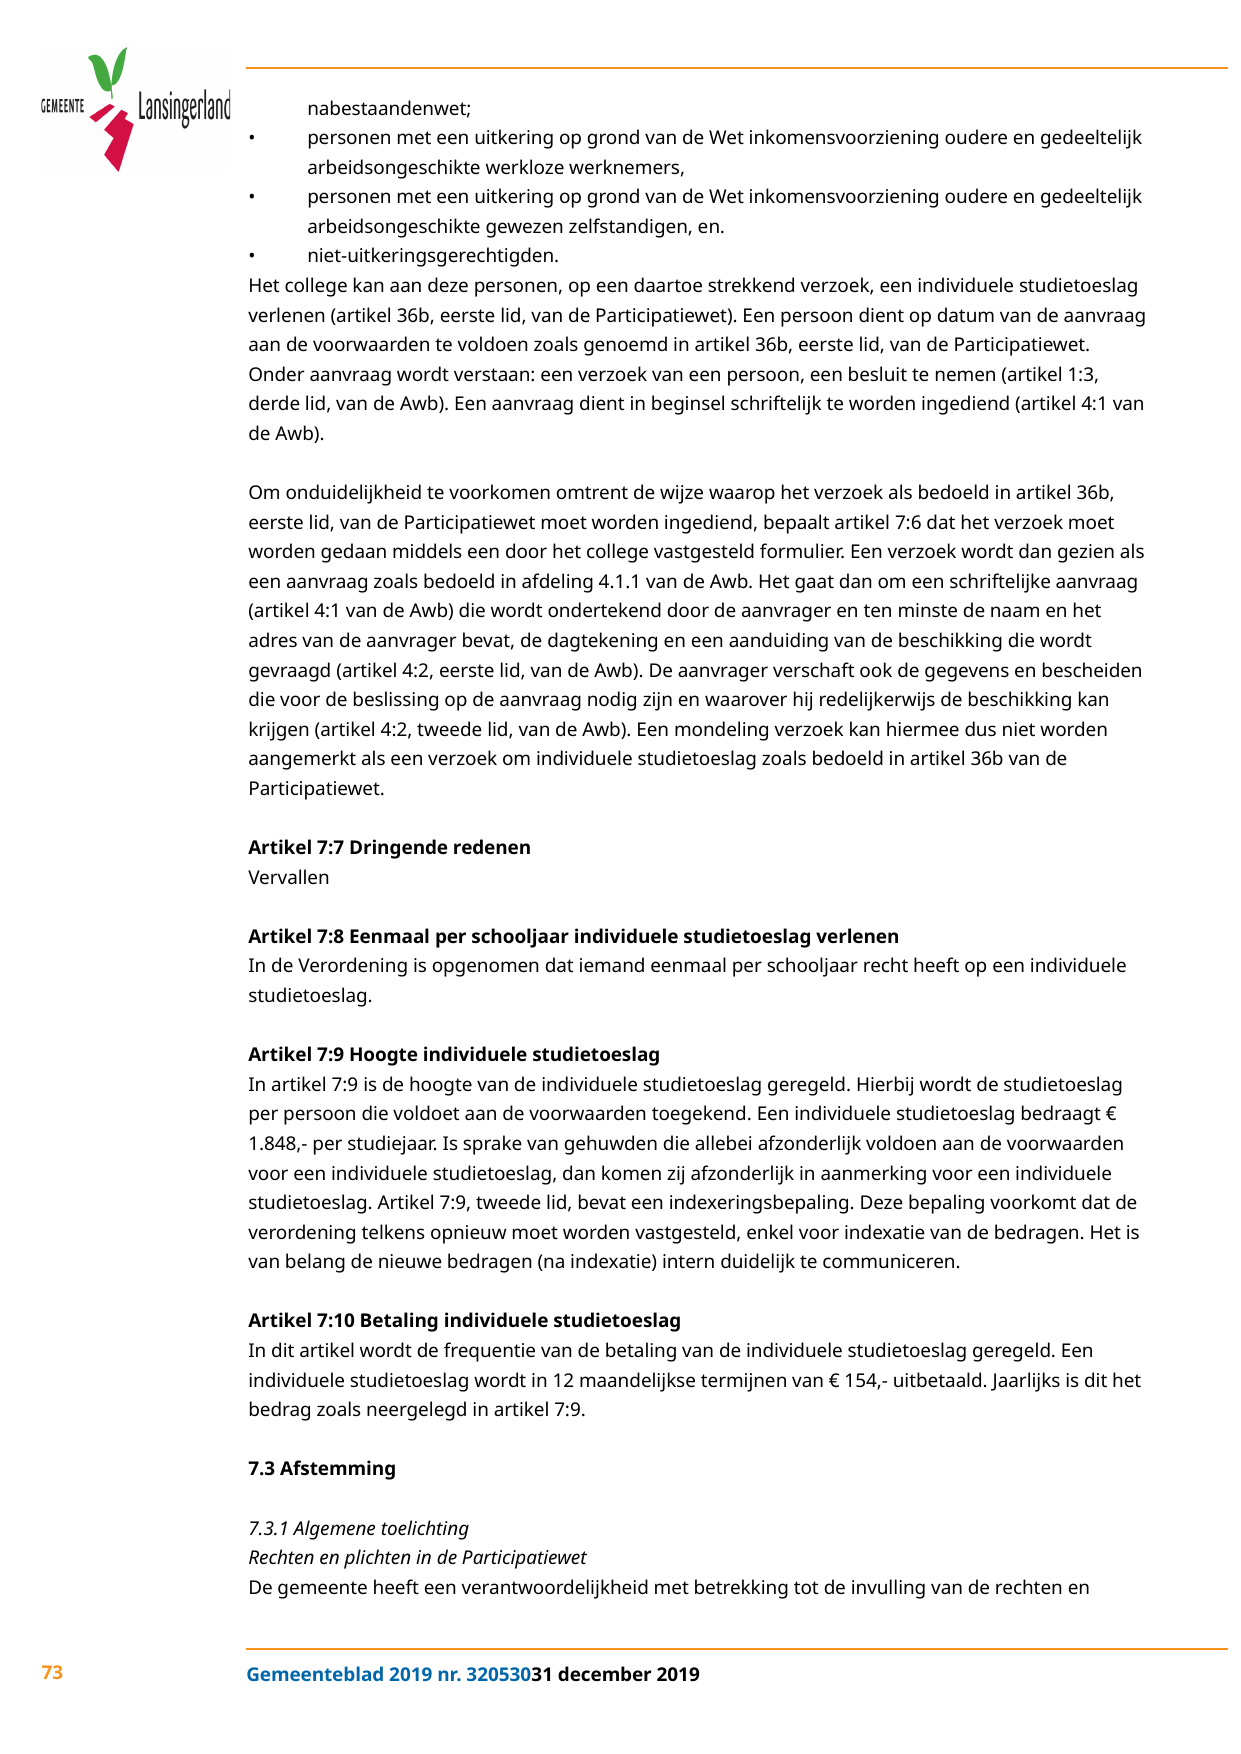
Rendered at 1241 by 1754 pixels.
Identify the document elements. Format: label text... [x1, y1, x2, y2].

text De gemeente heeft een verantwoordelijkheid met betrekking tot de invulling van de rechten en [248, 1574, 1152, 1600]
text Rechten en plichten in de Participatiewet [248, 1544, 1152, 1570]
text Artikel 7:8 Eenmaal per schooljaar individuele studietoeslag verlenen [248, 923, 1152, 949]
list niet-uitkeringsgerechtigden. [248, 243, 1152, 268]
text Artikel 7:10 Betaling individuele studietoeslag [248, 1308, 1152, 1333]
list personen met een uitkering op grond van de Wet inkomensvoorziening oudere en gedeeltelijk arbeidsongeschikte gewezen zelfstandigen, en. [248, 183, 1152, 239]
text 7.3 Afstemming [248, 1456, 1152, 1481]
text Artikel 7:7 Dringende redenen [248, 834, 1152, 860]
list personen met een uitkering op grond van de Wet inkomensvoorziening oudere en gedeeltelijk arbeidsongeschikte werkloze werknemers, [248, 124, 1152, 180]
text Vervallen [248, 864, 1152, 890]
text Artikel 7:9 Hoogte individuele studietoeslag [248, 1041, 1152, 1067]
picture [41, 47, 231, 172]
text In artikel 7:9 is de hoogte van de individuele studietoeslag geregeld. Hierbij wordt de studietoeslag per persoon die voldoet aan de voorwaarden toegekend. Een individuele studietoeslag bedraagt € 1.848,- per studiejaar. Is sprake van gehuwden die allebei afzonderlijk voldoen aan de voorwaarden voor een individuele studietoeslag, dan komen zij afzonderlijk in aanmerking voor een individuele studietoeslag. Artikel 7:9, tweede lid, bevat een indexeringsbepaling. Deze bepaling voorkomt dat de verordening telkens opnieuw moet worden vastgesteld, enkel voor indexatie van de bedragen. Het is van belang de nieuwe bedragen (na indexatie) intern duidelijk te communiceren. [248, 1071, 1152, 1274]
text In dit artikel wordt de frequentie van de betaling van de individuele studietoeslag geregeld. Een individuele studietoeslag wordt in 12 maandelijkse termijnen van € 154,- uitbetaald. Jaarlijks is dit het bedrag zoals neergelegd in artikel 7:9. [248, 1337, 1152, 1422]
text Het college kan aan deze personen, op een daartoe strekkend verzoek, een individuele studietoeslag verlenen (artikel 36b, eerste lid, van de Participatiewet). Een persoon dient op datum van de aanvraag aan de voorwaarden te voldoen zoals genoemd in artikel 36b, eerste lid, van de Participatiewet. Onder aanvraag wordt verstaan: een verzoek van een persoon, een besluit te nemen (artikel 1:3, derde lid, van de Awb). Een aanvraag dient in beginsel schriftelijk te worden ingediend (artikel 4:1 van de Awb). [248, 272, 1152, 446]
text Om onduidelijkheid te voorkomen omtrent de wijze waarop het verzoek als bedoeld in artikel 36b, eerste lid, van de Participatiewet moet worden ingediend, bepaalt artikel 7:6 dat het verzoek moet worden gedaan middels een door het college vastgesteld formulier. Een verzoek wordt dan gezien als een aanvraag zoals bedoeld in afdeling 4.1.1 van de Awb. Het gaat dan om een schriftelijke aanvraag (artikel 4:1 van de Awb) die wordt ondertekend door de aanvrager en ten minste de naam en het adres van de aanvrager bevat, de dagtekening en een aanduiding van de beschikking die wordt gevraagd (artikel 4:2, eerste lid, van de Awb). De aanvrager verschaft ook de gegevens en bescheiden die voor de beslissing op de aanvraag nodig zijn en waarover hij redelijkerwijs de beschikking kan krijgen (artikel 4:2, tweede lid, van de Awb). Een mondeling verzoek kan hiermee dus niet worden aangemerkt als een verzoek om individuele studietoeslag zoals bedoeld in artikel 36b van de Participatiewet. [248, 479, 1152, 801]
text 7.3.1 Algemene toelichting [248, 1515, 1152, 1541]
text In de Verordening is opgenomen dat iemand eenmaal per schooljaar recht heeft op een individuele studietoeslag. [248, 953, 1152, 1008]
list nabestaandenwet; [248, 95, 1152, 121]
